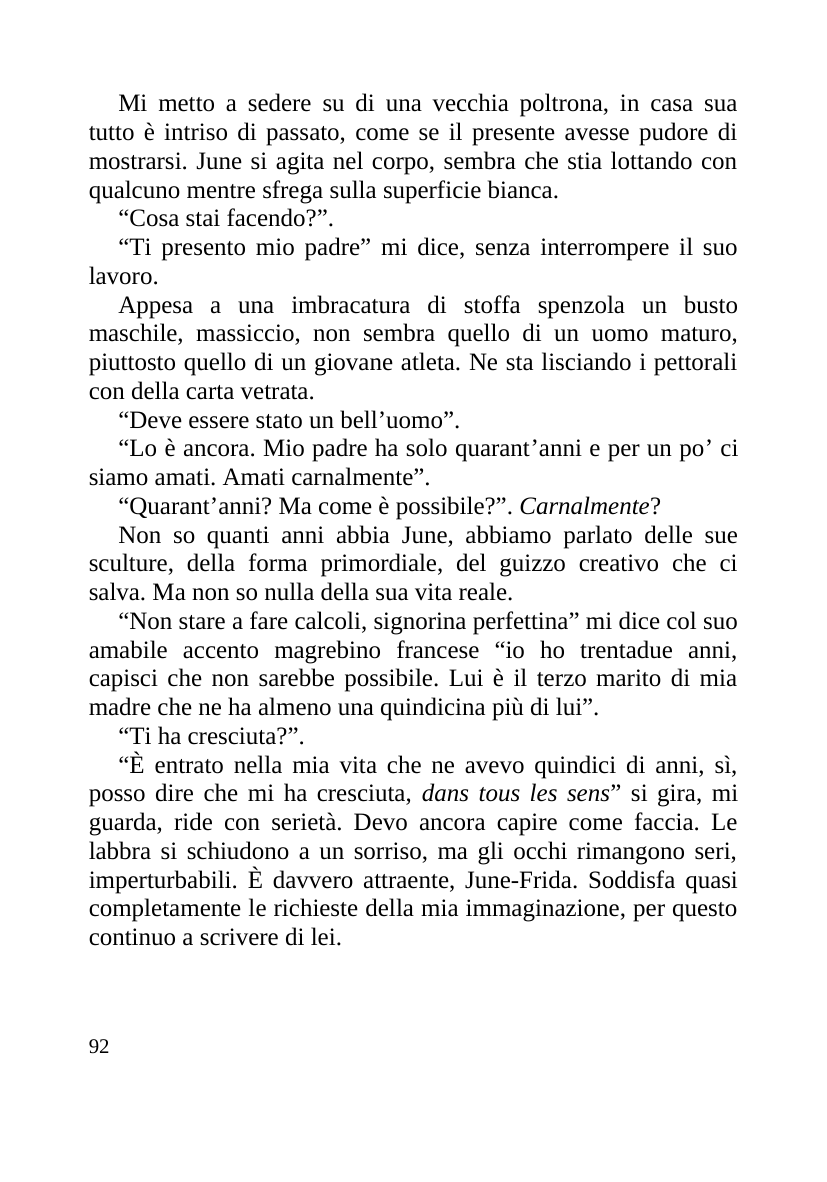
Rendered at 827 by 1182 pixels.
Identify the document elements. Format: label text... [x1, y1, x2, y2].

text “Non stare a fare calcoli, signorina perfettina” mi dice col suo amabile accento magrebino francese “io ho trentadue anni, capisci che non sarebbe possibile. Lui è il terzo marito di mia madre che ne ha almeno una quindicina più di lui”. [88, 606, 738, 721]
text Non so quanti anni abbia June, abbiamo parlato delle sue sculture, della forma primordiale, del guizzo creativo che ci salva. Ma non so nulla della sua vita reale. [88, 520, 738, 606]
text “Deve essere stato un bell’uomo”. [88, 405, 738, 433]
text “Cosa stai facendo?”. [88, 203, 738, 232]
text “è entrato nella mia vita che ne avevo quindici di anni, sì, posso dire che mi ha cresciuta, dans tous les sens” si gira, mi guarda, ride con serietà. Devo ancora capire come faccia. Le labbra si schiudono a un sorriso, ma gli occhi rimangono seri, imperturbabili. è davvero attraente, June-Frida. Soddisfa quasi completamente le richieste della mia immaginazione, per questo continuo a scrivere di lei. [88, 750, 738, 951]
text “Quarant’anni? Ma come è possibile?”. Carnalmente? [88, 491, 738, 520]
text Mi metto a sedere su di una vecchia poltrona, in casa sua tutto è intriso di passato, come se il presente avesse pudore di mostrarsi. June si agita nel corpo, sembra che stia lottando con qualcuno mentre sfrega sulla superficie bianca. [88, 88, 738, 203]
text “Lo è ancora. Mio padre ha solo quarant’anni e per un po’ ci siamo amati. Amati carnalmente”. [88, 433, 738, 491]
text “Ti ha cresciuta?”. [88, 721, 738, 750]
text Appesa a una imbracatura di stoffa spenzola un busto maschile, massiccio, non sembra quello di un uomo maturo, piuttosto quello di un giovane atleta. Ne sta lisciando i pettorali con della carta vetrata. [88, 290, 738, 405]
text “Ti presento mio padre” mi dice, senza interrompere il suo lavoro. [88, 232, 738, 290]
